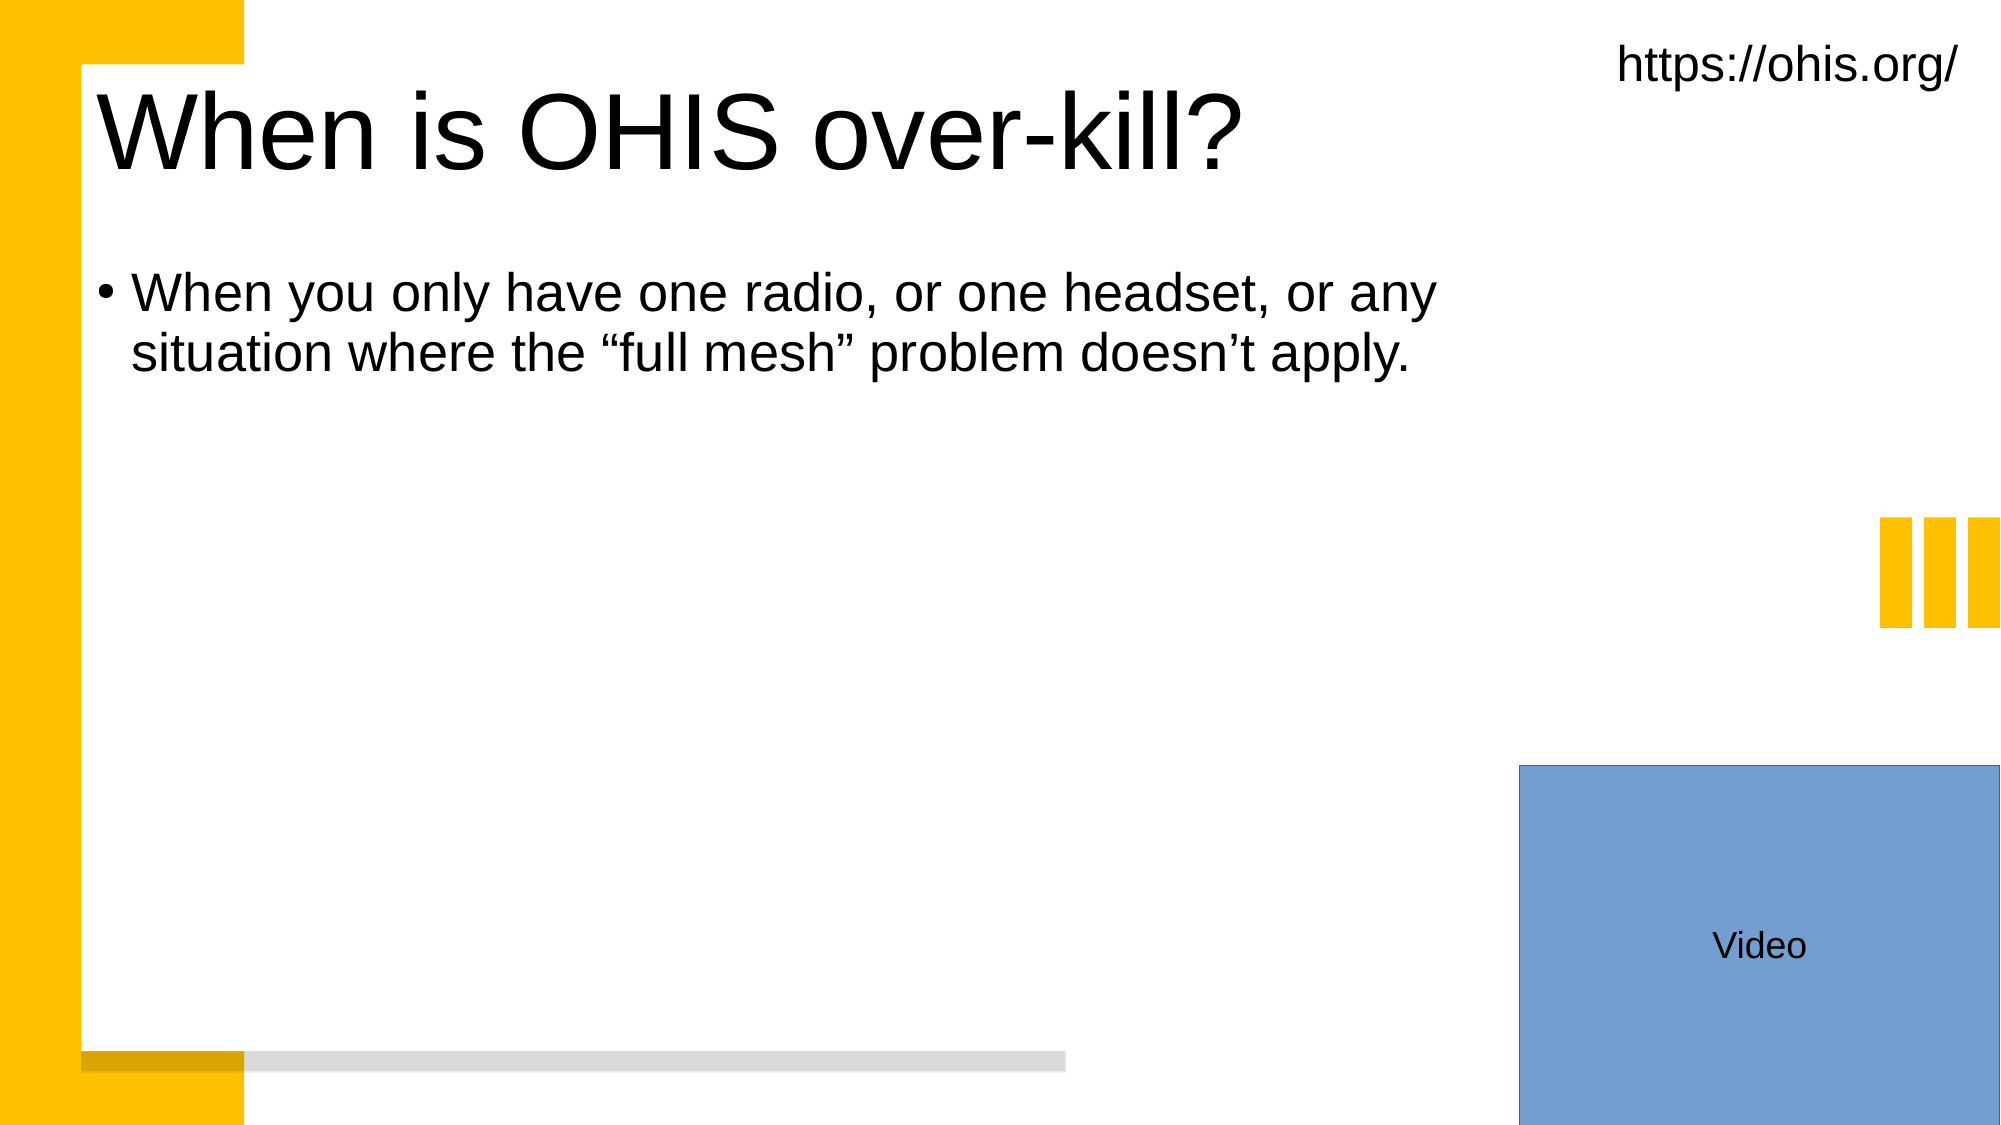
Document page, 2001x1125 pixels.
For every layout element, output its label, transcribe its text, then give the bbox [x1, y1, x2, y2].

text_box Video [1519, 765, 2000, 1125]
text_box https://ohis.org/ [1590, 29, 1974, 105]
text_box When you only have one radio, or one headset, or any situation where the “full mesh” problem doesn’t apply. [81, 254, 1516, 1036]
text_box [0, 0, 2000, 1125]
text_box When is OHIS over-kill? [81, 64, 1921, 201]
